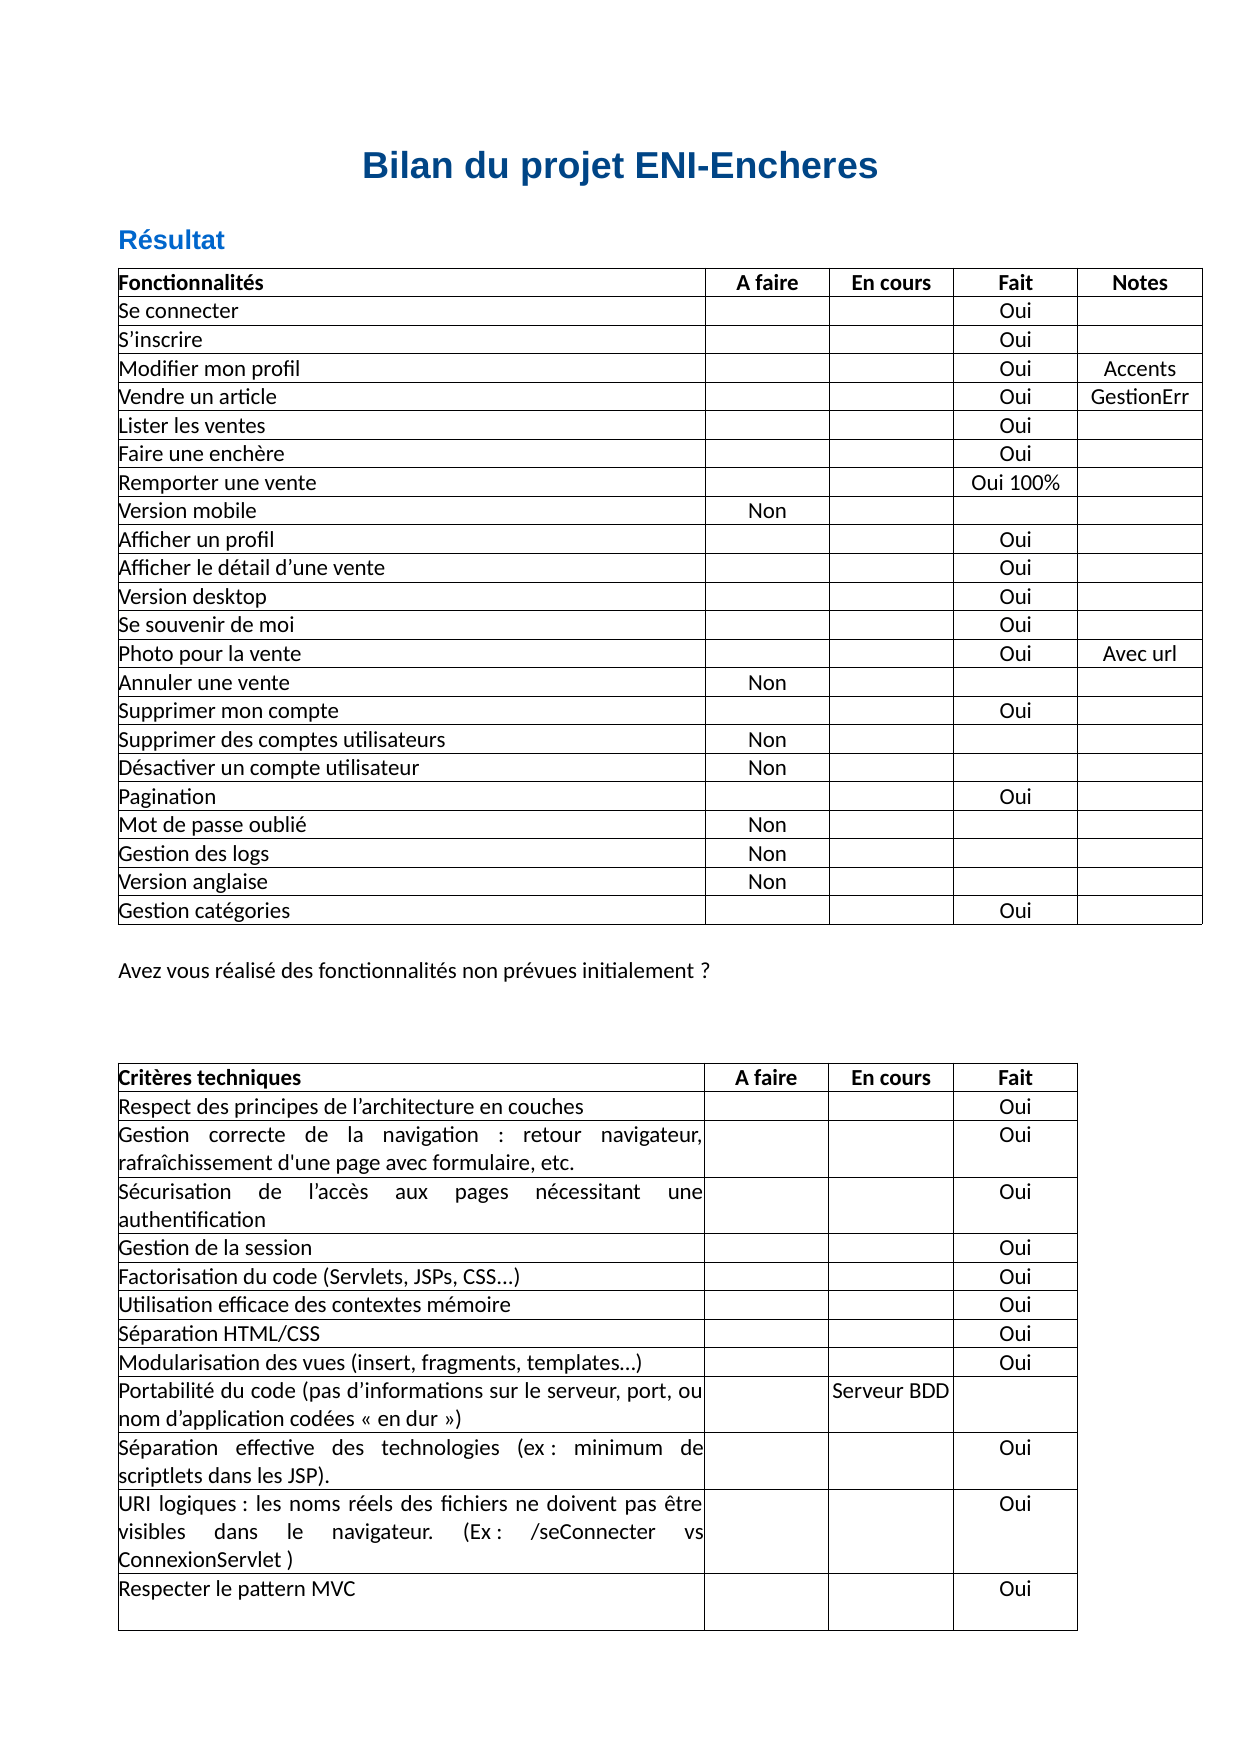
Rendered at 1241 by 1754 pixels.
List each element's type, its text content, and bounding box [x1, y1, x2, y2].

table_cell Oui [954, 1291, 1077, 1318]
text Avez vous réalisé des fonctionnalités non prévues initialement ? [118, 925, 1122, 985]
table_cell [706, 697, 829, 724]
table_cell [706, 411, 829, 439]
table_cell [706, 583, 829, 610]
table_cell [705, 1320, 828, 1347]
table_cell [705, 1121, 828, 1176]
table_header Fait [954, 269, 1077, 296]
table_cell [706, 782, 829, 810]
table_cell [830, 383, 953, 410]
table_cell [706, 297, 829, 324]
table_cell [829, 1320, 953, 1347]
table_cell Gestion de la session [119, 1234, 704, 1261]
table_cell [705, 1348, 828, 1376]
table_cell [830, 583, 953, 610]
table_cell [830, 640, 953, 667]
table_cell [830, 782, 953, 810]
table_cell [829, 1490, 953, 1573]
table_cell [830, 468, 953, 496]
table_cell [1078, 811, 1202, 838]
table_cell Version anglaise [119, 868, 705, 895]
table_cell Oui [954, 782, 1077, 810]
table_cell Non [706, 754, 829, 781]
table_cell Non [706, 497, 829, 524]
table_cell Oui [954, 611, 1077, 638]
table_cell [1078, 782, 1202, 810]
table_cell Respect des principes de l’architecture en couches [119, 1092, 704, 1120]
table_cell Oui [954, 1574, 1077, 1630]
table_cell Désactiver un compte utilisateur [119, 754, 705, 781]
table_cell Oui [954, 1320, 1077, 1347]
table_cell Oui [954, 354, 1077, 382]
table_header Fait [954, 1064, 1077, 1091]
table_header A faire [705, 1064, 828, 1091]
table_cell Oui [954, 297, 1077, 324]
table_cell Remporter une vente [119, 468, 705, 496]
table_cell Supprimer des comptes utilisateurs [119, 725, 705, 753]
table_cell Oui 100% [954, 468, 1077, 496]
table_cell [706, 896, 829, 924]
table_cell [1078, 297, 1202, 324]
table_cell [830, 611, 953, 638]
table_header En cours [830, 269, 953, 296]
table_cell Oui [954, 1234, 1077, 1261]
table_cell Gestion correcte de la navigation : retour navigateur, rafraîchissement d'une page avec formulaire, etc. [119, 1121, 704, 1176]
table_cell Serveur BDD [829, 1377, 953, 1432]
table_cell [1078, 697, 1202, 724]
table_cell Oui [954, 1092, 1077, 1120]
table_cell Respecter le pattern MVC [119, 1574, 704, 1630]
table_cell Oui [954, 1433, 1077, 1489]
table_cell [829, 1348, 953, 1376]
table_cell [706, 611, 829, 638]
table_cell [830, 811, 953, 838]
table_cell [830, 297, 953, 324]
table_cell [829, 1574, 953, 1630]
table_cell [830, 525, 953, 553]
table_cell [829, 1234, 953, 1261]
table_header En cours [829, 1064, 953, 1091]
table_cell [954, 839, 1077, 867]
table_cell S’inscrire [119, 326, 705, 353]
table_cell [954, 497, 1077, 524]
table_header A faire [706, 269, 829, 296]
table_cell Oui [954, 1178, 1077, 1233]
table_header Notes [1078, 269, 1202, 296]
table_cell URI logiques : les noms réels des fichiers ne doivent pas être visibles dans le navigateur. (Ex : /seConnecter vs ConnexionServlet ) [119, 1490, 704, 1573]
table_cell [829, 1178, 953, 1233]
table_cell Oui [954, 583, 1077, 610]
table_cell [705, 1092, 828, 1120]
table_cell [1078, 583, 1202, 610]
table_cell [1078, 754, 1202, 781]
table_cell [829, 1291, 953, 1318]
table_cell [830, 697, 953, 724]
table_cell [705, 1178, 828, 1233]
table_cell [954, 1377, 1077, 1432]
table_cell [829, 1263, 953, 1290]
table_cell Pagination [119, 782, 705, 810]
table_cell [1078, 611, 1202, 638]
table_cell [705, 1574, 828, 1630]
table_cell [1078, 468, 1202, 496]
table_cell Version desktop [119, 583, 705, 610]
table_cell [830, 326, 953, 353]
table_cell Oui [954, 525, 1077, 553]
table_cell Oui [954, 697, 1077, 724]
table_cell Non [706, 811, 829, 838]
table_cell [706, 525, 829, 553]
table_cell Oui [954, 1348, 1077, 1376]
table_cell Oui [954, 896, 1077, 924]
table_cell [830, 896, 953, 924]
table_cell [830, 668, 953, 696]
table_cell [705, 1234, 828, 1261]
table_cell Non [706, 868, 829, 895]
table_cell [706, 383, 829, 410]
table_cell [705, 1433, 828, 1489]
table_cell [829, 1121, 953, 1176]
table_cell Afficher le détail d’une vente [119, 554, 705, 581]
table_cell [705, 1490, 828, 1573]
table_cell Accents [1078, 354, 1202, 382]
table_cell [829, 1092, 953, 1120]
table_cell Gestion catégories [119, 896, 705, 924]
table_cell [954, 725, 1077, 753]
table_cell Se souvenir de moi [119, 611, 705, 638]
table_cell Portabilité du code (pas d’informations sur le serveur, port, ou nom d’application codées « en dur ») [119, 1377, 704, 1432]
table_cell Oui [954, 440, 1077, 467]
table_cell Non [706, 668, 829, 696]
table_cell [830, 354, 953, 382]
table_cell Avec url [1078, 640, 1202, 667]
subtitle Résultat [118, 224, 1122, 255]
table_cell Séparation HTML/CSS [119, 1320, 704, 1347]
table_cell [830, 440, 953, 467]
table_cell [705, 1291, 828, 1318]
table_cell [706, 326, 829, 353]
table_cell Non [706, 839, 829, 867]
table_cell Vendre un article [119, 383, 705, 410]
table_cell GestionErr [1078, 383, 1202, 410]
table_cell Modifier mon profil [119, 354, 705, 382]
table_header Critères techniques [119, 1064, 704, 1091]
table_cell Non [706, 725, 829, 753]
table_cell Oui [954, 640, 1077, 667]
table_cell Se connecter [119, 297, 705, 324]
table_cell Oui [954, 1263, 1077, 1290]
text Bilan du projet ENI-Encheres [118, 143, 1122, 186]
table_cell [830, 554, 953, 581]
table_cell [706, 554, 829, 581]
table_cell [706, 468, 829, 496]
table_cell [1078, 525, 1202, 553]
table_cell [954, 811, 1077, 838]
table_cell [705, 1377, 828, 1432]
table_cell [830, 497, 953, 524]
table_cell [1078, 868, 1202, 895]
table_cell Supprimer mon compte [119, 697, 705, 724]
table_cell [830, 754, 953, 781]
table_cell [1078, 839, 1202, 867]
table_cell [954, 668, 1077, 696]
table_cell Oui [954, 1121, 1077, 1176]
table_cell Oui [954, 383, 1077, 410]
table_cell [954, 868, 1077, 895]
table_cell [1078, 411, 1202, 439]
table_cell Oui [954, 326, 1077, 353]
table_cell [830, 725, 953, 753]
table_cell Afficher un profil [119, 525, 705, 553]
table_cell [706, 440, 829, 467]
table_cell [705, 1263, 828, 1290]
table_cell Annuler une vente [119, 668, 705, 696]
table_cell [706, 354, 829, 382]
table_cell [1078, 668, 1202, 696]
table_cell Lister les ventes [119, 411, 705, 439]
table_cell Séparation effective des technologies (ex : minimum de scriptlets dans les JSP). [119, 1433, 704, 1489]
table_cell [1078, 440, 1202, 467]
table_cell Faire une enchère [119, 440, 705, 467]
table_cell Mot de passe oublié [119, 811, 705, 838]
table_cell Utilisation efficace des contextes mémoire [119, 1291, 704, 1318]
table_cell Gestion des logs [119, 839, 705, 867]
table_cell [954, 754, 1077, 781]
table_cell [830, 868, 953, 895]
table_cell Photo pour la vente [119, 640, 705, 667]
table_cell [829, 1433, 953, 1489]
table_header Fonctionnalités [119, 269, 705, 296]
table_cell [1078, 725, 1202, 753]
table_cell [706, 640, 829, 667]
table_cell Factorisation du code (Servlets, JSPs, CSS...) [119, 1263, 704, 1290]
table_cell [830, 411, 953, 439]
table_cell [830, 839, 953, 867]
table_cell [1078, 497, 1202, 524]
table_cell Oui [954, 1490, 1077, 1573]
table_cell [1078, 326, 1202, 353]
table_cell Modularisation des vues (insert, fragments, templates…) [119, 1348, 704, 1376]
table_cell Version mobile [119, 497, 705, 524]
table_cell [1078, 554, 1202, 581]
table_cell Oui [954, 411, 1077, 439]
table_cell Sécurisation de l’accès aux pages nécessitant une authentification [119, 1178, 704, 1233]
table_cell [1078, 896, 1202, 924]
table_cell Oui [954, 554, 1077, 581]
